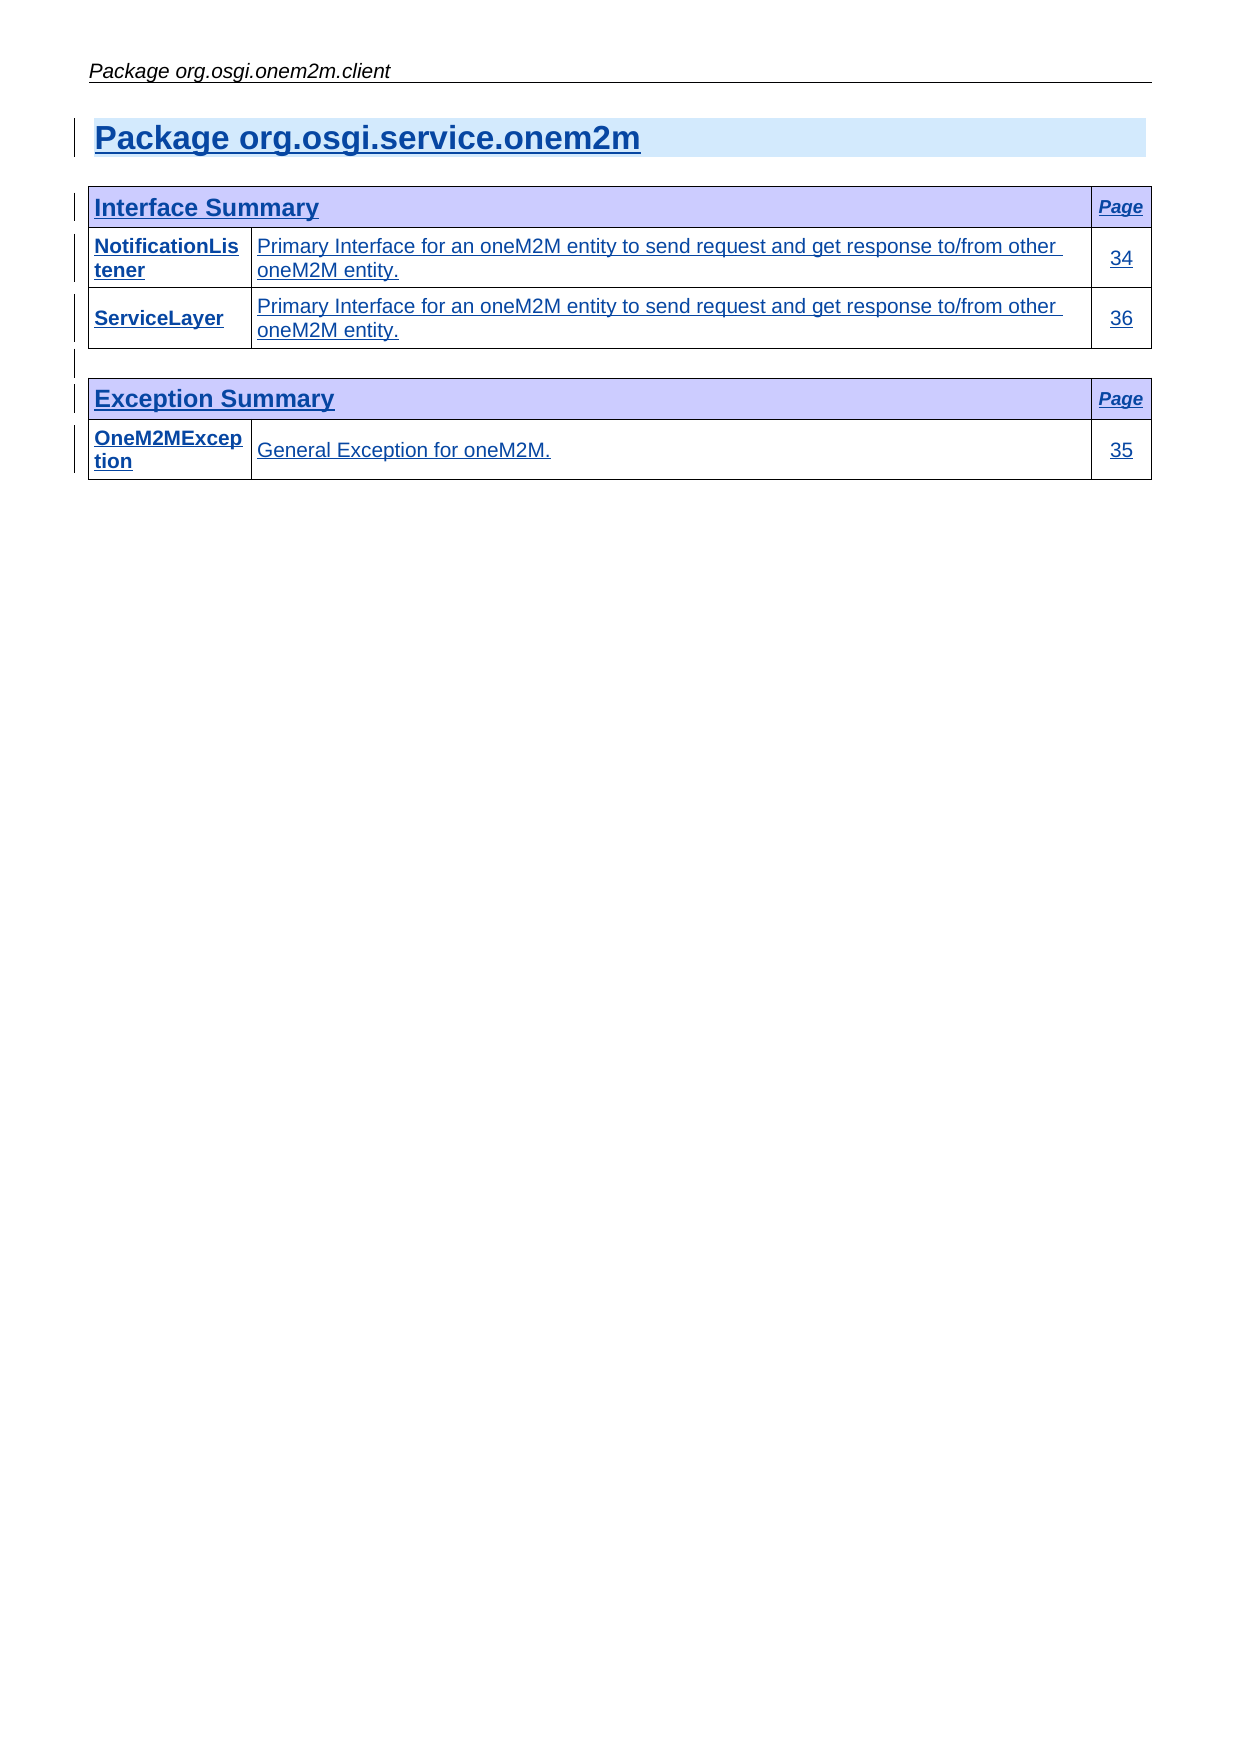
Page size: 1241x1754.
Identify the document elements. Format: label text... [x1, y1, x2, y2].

table_cell OneM2MException [89, 420, 251, 479]
table_cell Primary Interface for an oneM2M entity to send request and get response to/from other oneM2M entity. [252, 288, 1091, 347]
table_cell NotificationListener [89, 228, 251, 287]
table_cell Primary Interface for an oneM2M entity to send request and get response to/from other oneM2M entity. [252, 228, 1091, 287]
table_header Page [1092, 187, 1151, 227]
table_header Exception Summary [89, 379, 1091, 419]
table_header Interface Summary [89, 187, 1091, 227]
table_cell General Exception for oneM2M. [252, 420, 1091, 479]
subtitle Package org.osgi.service.onem2m [94, 118, 1146, 157]
table_cell [1092, 228, 1151, 287]
table_header Page [1092, 379, 1151, 419]
table_cell [1092, 288, 1151, 347]
table_cell [1092, 420, 1151, 479]
table_cell ServiceLayer [89, 288, 251, 347]
